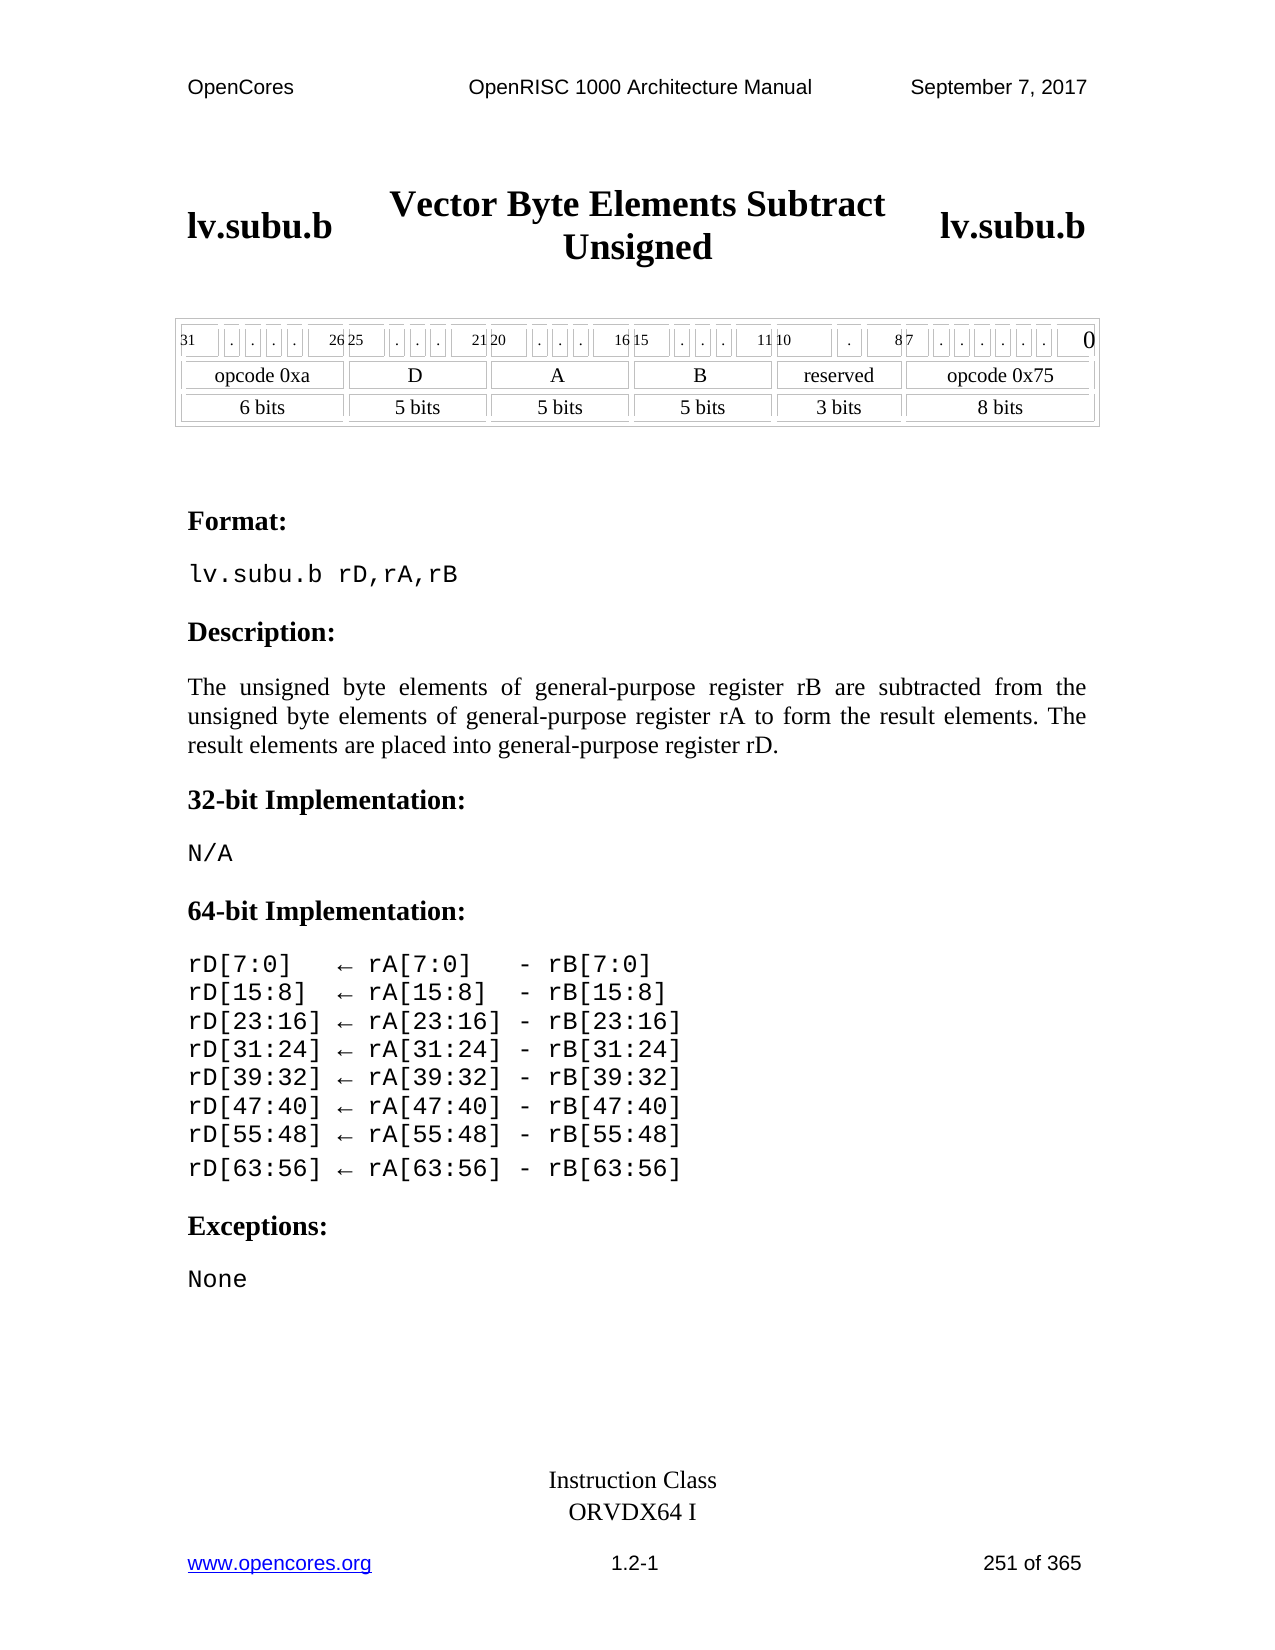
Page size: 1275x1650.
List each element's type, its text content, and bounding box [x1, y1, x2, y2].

text The unsigned byte elements of general-purpose register rB are subtracted from the unsigned byte elements of general-purpose register rA to form the result elements. The result elements are placed into general-purpose register rD. [187, 672, 1087, 758]
text rD[7:0] ← rA[7:0] - rB[7:0] rD[15:8] ← rA[15:8] - rB[15:8] rD[23:16] ← rA[23:16] - rB[23:16] rD[31:24] ← rA[31:24] - rB[31:24] rD[39:32] ← rA[39:32] - rB[39:32] rD[47:40] ← rA[47:40] - rB[47:40] rD[55:48] ← rA[55:48] - rB[55:48] rD[63:56] ← rA[63:56] - rB[63:56] [187, 952, 1087, 1184]
text lv.subu.b rD,rA,rB [187, 561, 1087, 590]
text Exceptions: [187, 1209, 1087, 1241]
text 32-bit Implementation: [187, 783, 1087, 816]
text 64-bit Implementation: [187, 894, 1087, 927]
text N/A [187, 841, 1087, 869]
text Description: [187, 615, 1087, 647]
text None [187, 1266, 1087, 1294]
text Format: [187, 504, 1087, 536]
